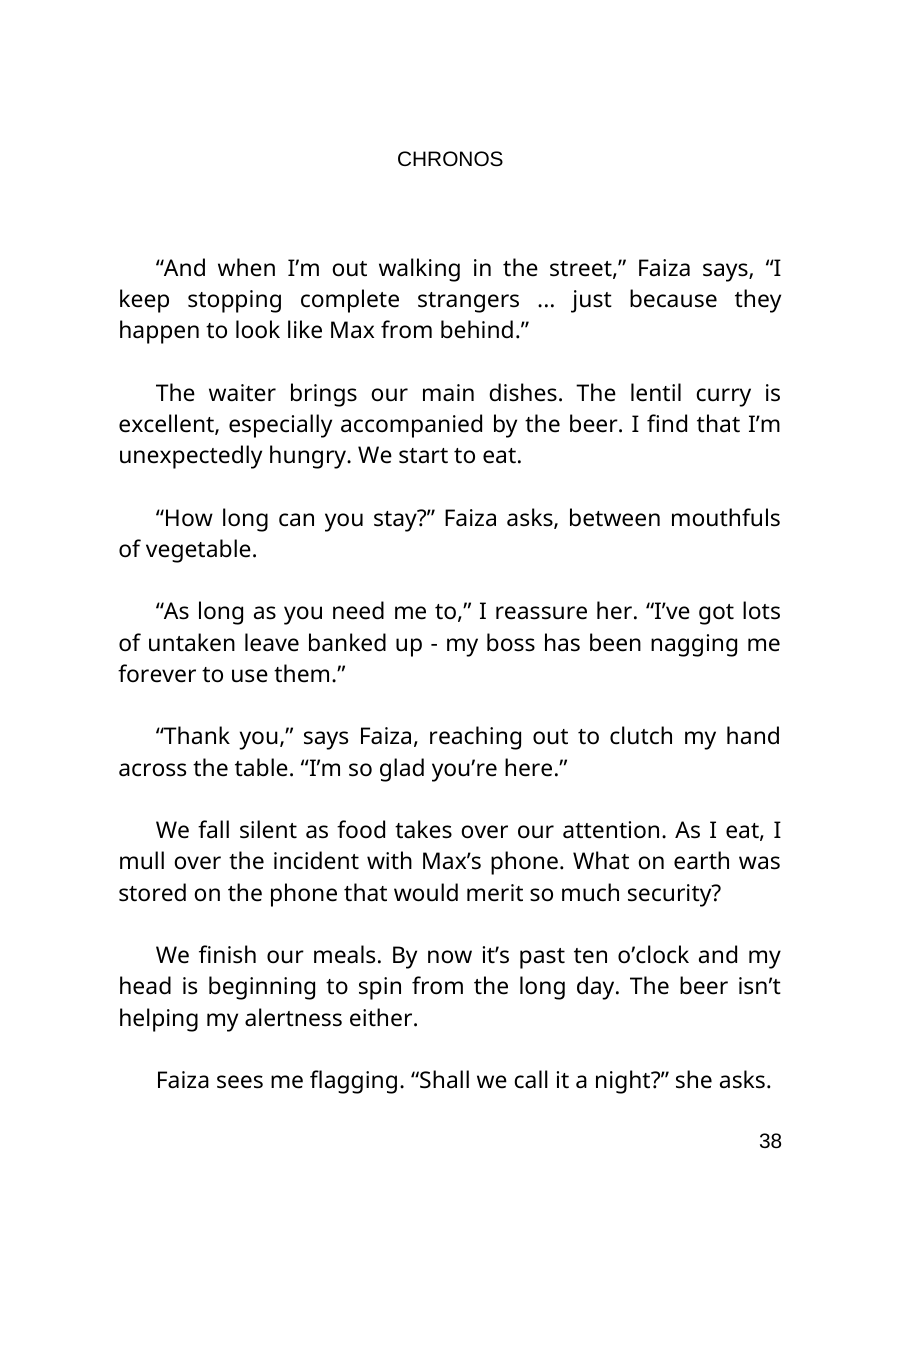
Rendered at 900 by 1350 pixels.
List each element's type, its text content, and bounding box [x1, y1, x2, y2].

text We fall silent as food takes over our attention. As I eat, I mull over the incident with Max’s phone. What on earth was stored on the phone that would merit so much security? [118, 814, 782, 908]
text “How long can you stay?” Faiza asks, between mouthfuls of vegetable. [118, 501, 782, 564]
text We finish our meals. By now it’s past ten o’clock and my head is beginning to spin from the long day. The beer isn’t helping my alertness either. [118, 939, 782, 1033]
text “Thank you,” says Faiza, reaching out to clutch my hand across the table. “I’m so glad you’re here.” [118, 720, 782, 783]
text Faiza sees me flagging. “Shall we call it a night?” she asks. [118, 1064, 782, 1095]
text “As long as you need me to,” I reassure her. “I’ve got lots of untaken leave banked up - my boss has been nagging me forever to use them.” [118, 595, 782, 689]
text “And when I’m out walking in the street,” Faiza says, “I keep stopping complete strangers ... just because they happen to look like Max from behind.” [118, 251, 782, 345]
text The waiter brings our main dishes. The lentil curry is excellent, especially accompanied by the beer. I find that I’m unexpectedly hungry. We start to eat. [118, 376, 782, 470]
